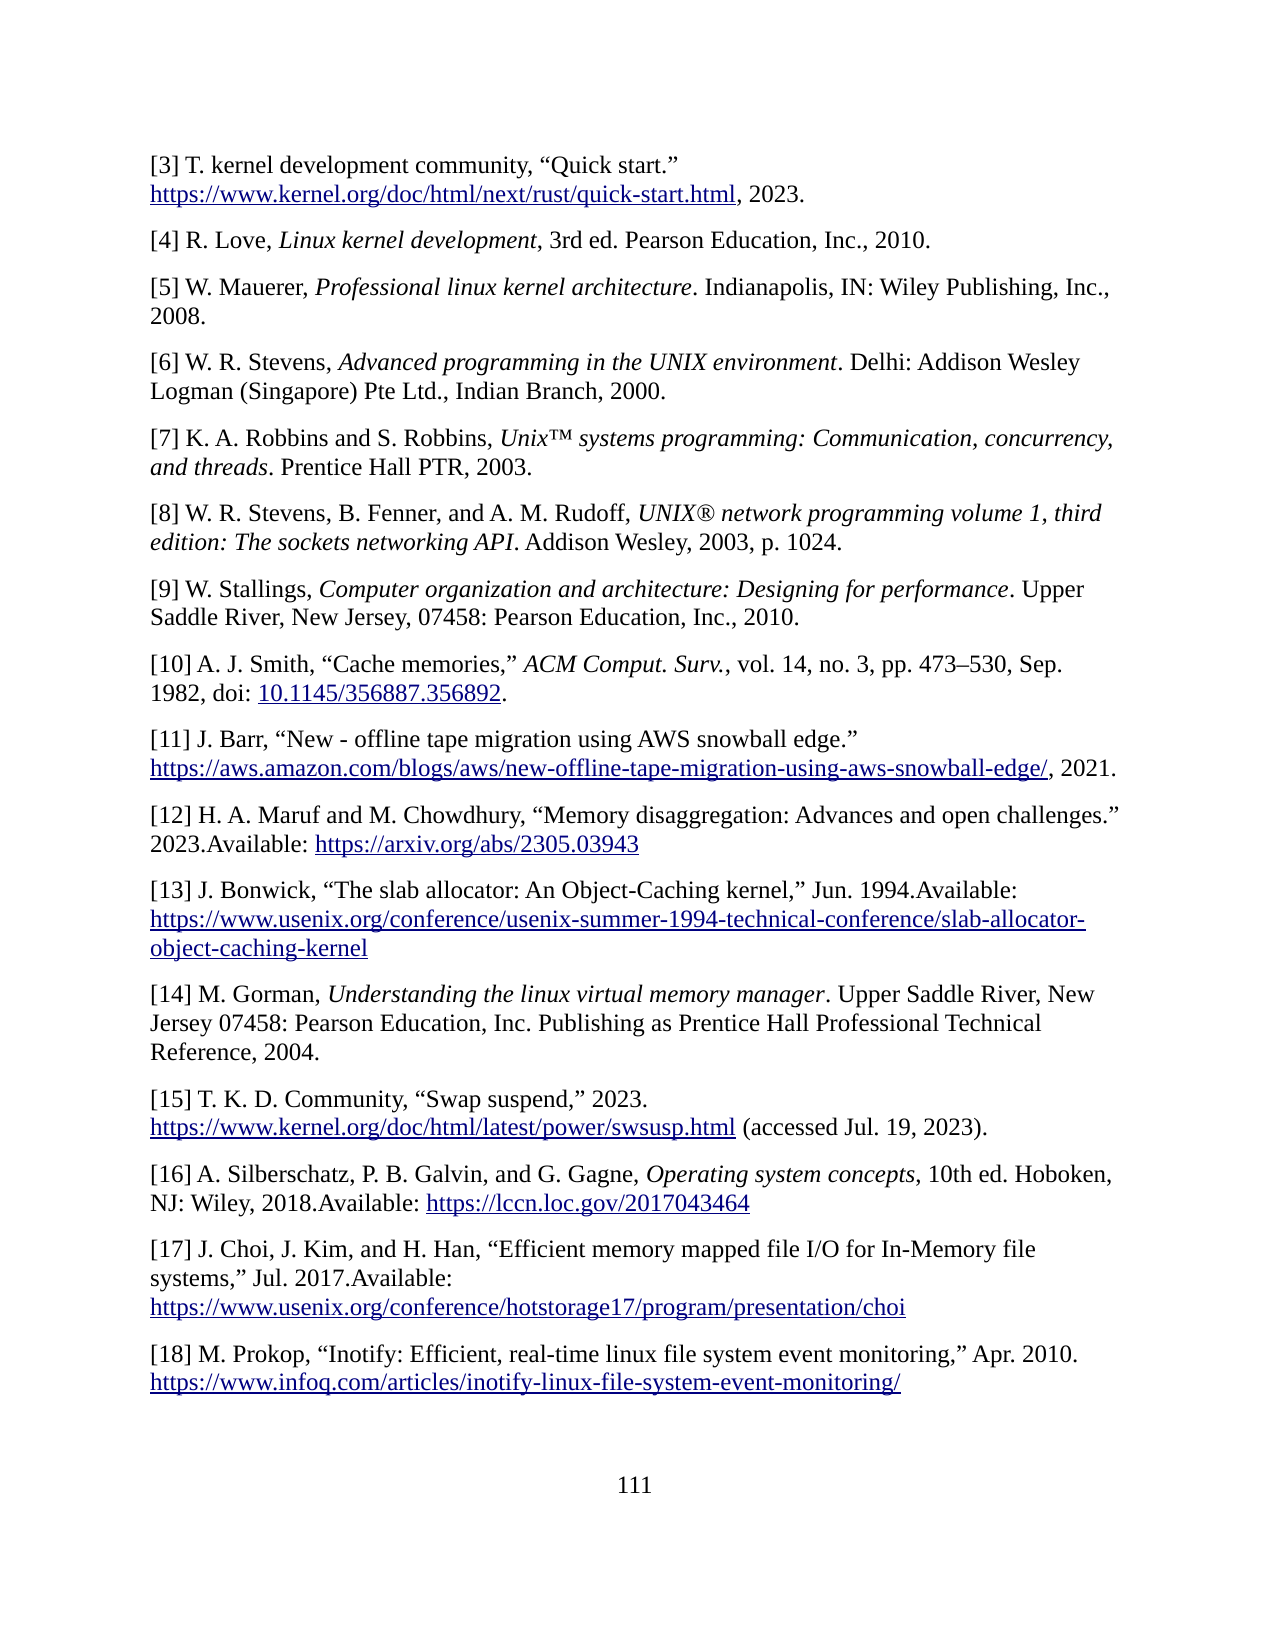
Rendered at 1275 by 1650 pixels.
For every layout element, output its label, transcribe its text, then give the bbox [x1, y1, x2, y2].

text [13] J. Bonwick, “The slab allocator: An Object-Caching kernel,” Jun. 1994.Available: https://www.usenix.org/conference/usenix-summer-1994-technical-conference/slab-allocator-object-caching-kernel [150, 875, 1125, 962]
text [10] A. J. Smith, “Cache memories,” ACM Comput. Surv., vol. 14, no. 3, pp. 473–530, Sep. 1982, doi: 10.1145/356887.356892. [150, 649, 1125, 707]
text [6] W. R. Stevens, Advanced programming in the UNIX environment. Delhi: Addison Wesley Logman (Singapore) Pte Ltd., Indian Branch, 2000. [150, 347, 1125, 405]
text [8] W. R. Stevens, B. Fenner, and A. M. Rudoff, UNIX® network programming volume 1, third edition: The sockets networking API. Addison Wesley, 2003, p. 1024. [150, 498, 1125, 556]
text [18] M. Prokop, “Inotify: Efficient, real-time linux file system event monitoring,” Apr. 2010. https://www.infoq.com/articles/inotify-linux-file-system-event-monitoring/ [150, 1339, 1125, 1396]
text [12] H. A. Maruf and M. Chowdhury, “Memory disaggregation: Advances and open challenges.” 2023.Available: https://arxiv.org/abs/2305.03943 [150, 800, 1125, 857]
text [5] W. Mauerer, Professional linux kernel architecture. Indianapolis, IN: Wiley Publishing, Inc., 2008. [150, 272, 1125, 329]
text [7] K. A. Robbins and S. Robbins, Unix™ systems programming: Communication, concurrency, and threads. Prentice Hall PTR, 2003. [150, 423, 1125, 480]
text [9] W. Stallings, Computer organization and architecture: Designing for performance. Upper Saddle River, New Jersey, 07458: Pearson Education, Inc., 2010. [150, 574, 1125, 631]
text [11] J. Barr, “New - offline tape migration using AWS snowball edge.” https://aws.amazon.com/blogs/aws/new-offline-tape-migration-using-aws-snowball-edge/, 2021. [150, 724, 1125, 782]
text [4] R. Love, Linux kernel development, 3rd ed. Pearson Education, Inc., 2010. [150, 225, 1125, 254]
text [15] T. K. D. Community, “Swap suspend,” 2023. https://www.kernel.org/doc/html/latest/power/swsusp.html (accessed Jul. 19, 2023). [150, 1084, 1125, 1141]
text [14] M. Gorman, Understanding the linux virtual memory manager. Upper Saddle River, New Jersey 07458: Pearson Education, Inc. Publishing as Prentice Hall Professional Technical Reference, 2004. [150, 979, 1125, 1066]
text [16] A. Silberschatz, P. B. Galvin, and G. Gagne, Operating system concepts, 10th ed. Hoboken, NJ: Wiley, 2018.Available: https://lccn.loc.gov/2017043464 [150, 1159, 1125, 1217]
text [17] J. Choi, J. Kim, and H. Han, “Efficient memory mapped file I/O for In-Memory file systems,” Jul. 2017.Available: https://www.usenix.org/conference/hotstorage17/program/presentation/choi [150, 1234, 1125, 1321]
text [3] T. kernel development community, “Quick start.” https://www.kernel.org/doc/html/next/rust/quick-start.html, 2023. [150, 150, 1125, 207]
